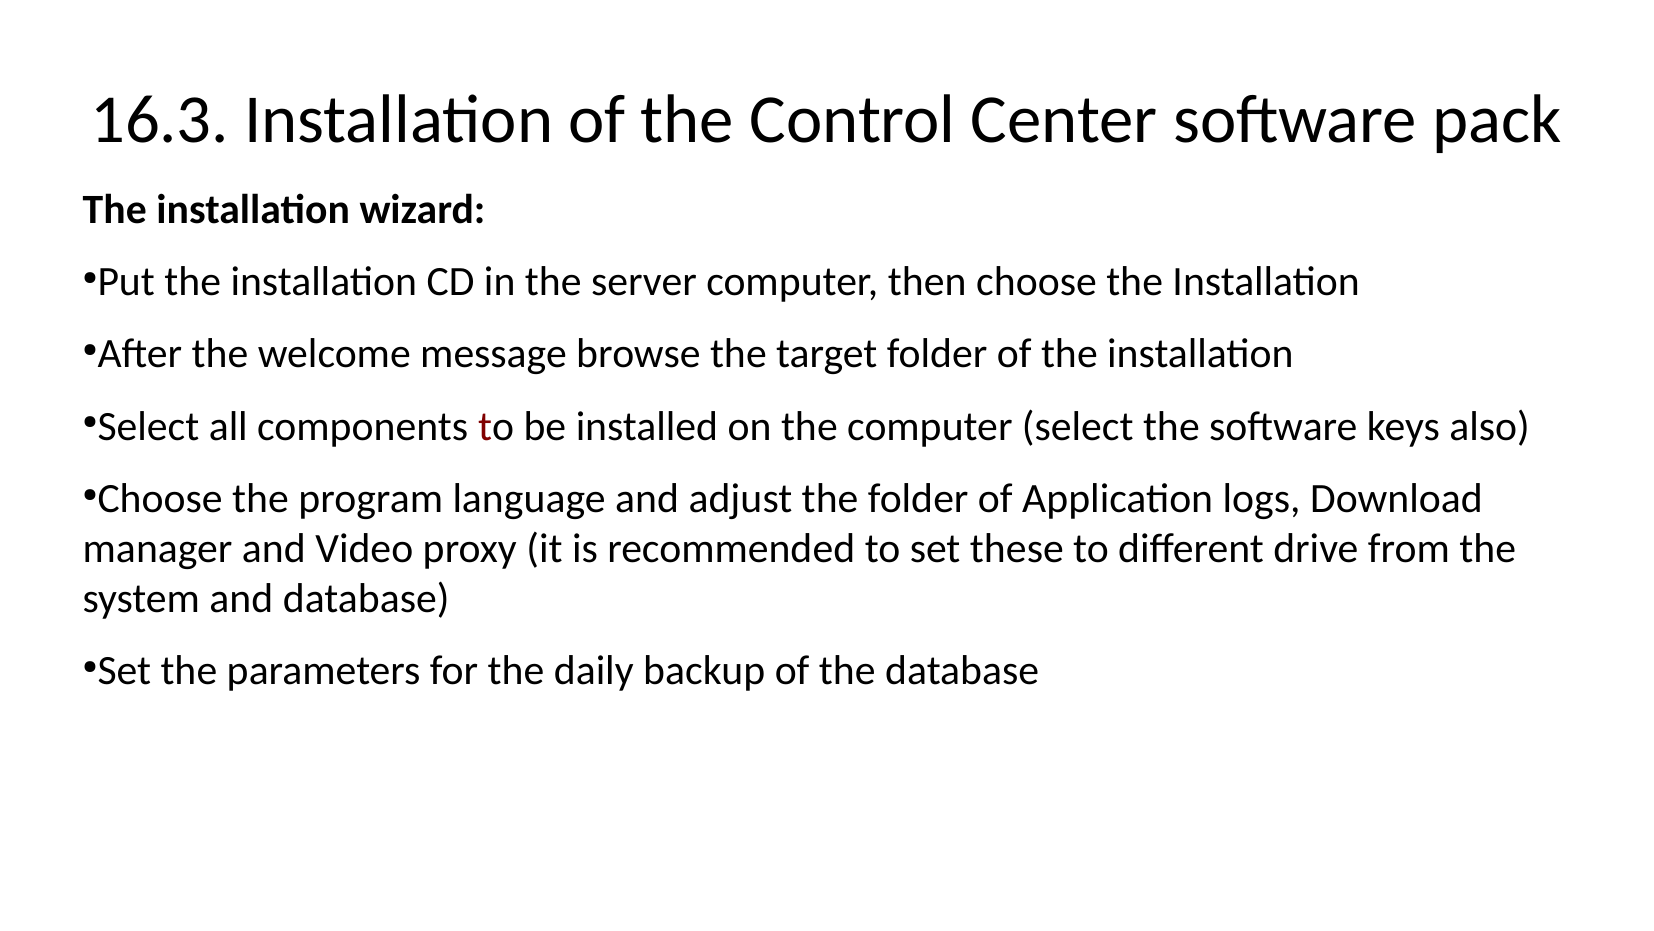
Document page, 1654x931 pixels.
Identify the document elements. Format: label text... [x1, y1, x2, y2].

title 16.3. Installation of the Control Center software pack [82, 73, 1571, 157]
subtitle The installation wizard: Put the installation CD in the server computer, then choose the Installation After the welcome message browse the target folder of the installation Select all components to be installed on the computer (select the software keys also) Choose the program language and adjust the folder of Application logs, Download manager and Video proxy (it is recommended to set these to different drive from the system and database) Set the parameters for the daily backup of the database [82, 181, 1571, 702]
